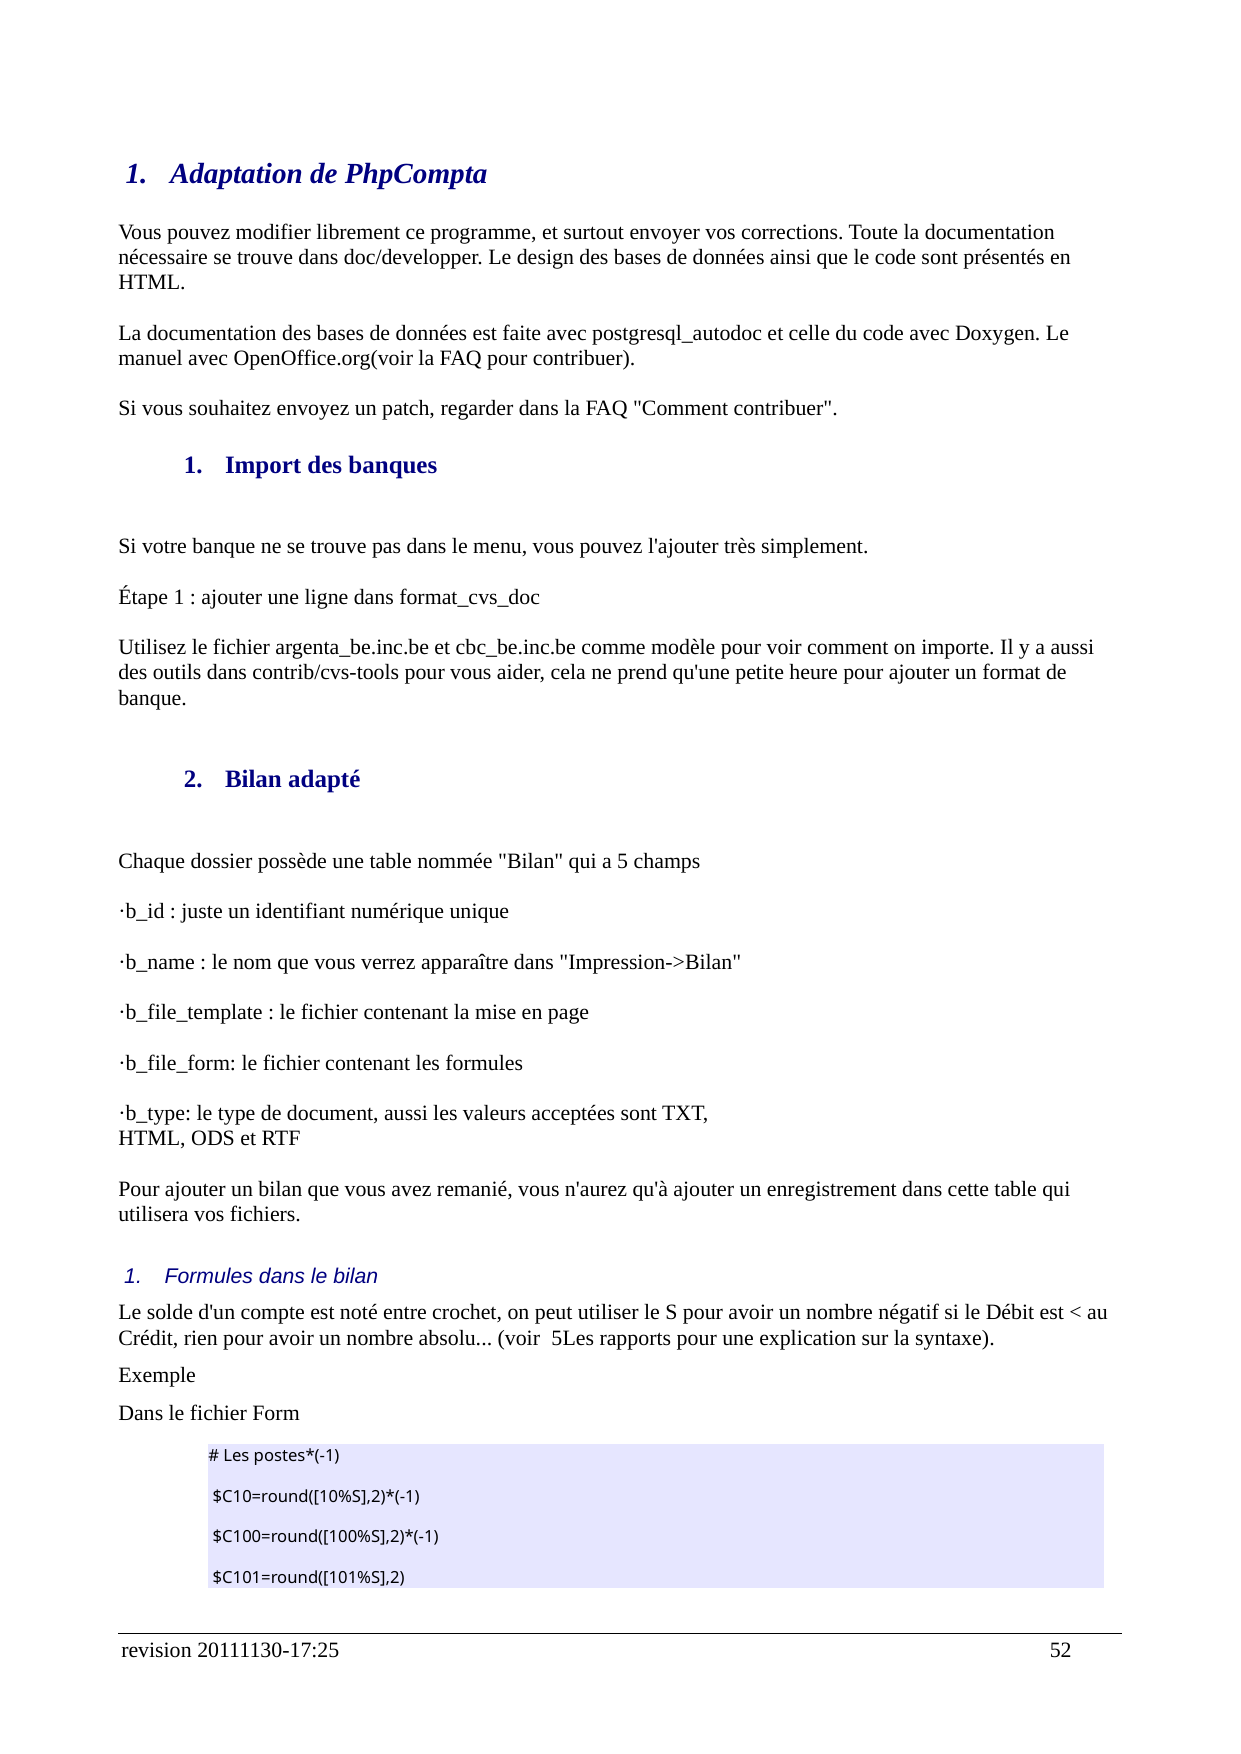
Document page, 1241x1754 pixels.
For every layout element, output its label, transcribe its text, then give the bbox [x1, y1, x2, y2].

text ·b_file_form: le fichier contenant les formules [118, 1049, 1122, 1075]
text $C101=round([101%S],2) [208, 1566, 1104, 1588]
text La documentation des bases de données est faite avec postgresql_autodoc et celle du code avec Doxygen. Le manuel avec OpenOffice.org(voir la FAQ pour contribuer). [118, 319, 1122, 370]
text Étape 1 : ajouter une ligne dans format_cvs_doc [118, 584, 1122, 609]
text ·b_file_template : le fichier contenant la mise en page [118, 999, 1122, 1024]
text Utilisez le fichier argenta_be.inc.be et cbc_be.inc.be comme modèle pour voir comment on importe. Il y a aussi des outils dans contrib/cvs-tools pour vous aider, cela ne prend qu'une petite heure pour ajouter un format de banque. [118, 634, 1122, 710]
text Si votre banque ne se trouve pas dans le menu, vous pouvez l'ajouter très simplement. [118, 533, 1122, 558]
text Dans le fichier Form [118, 1400, 1122, 1425]
text Vous pouvez modifier librement ce programme, et surtout envoyer vos corrections. Toute la documentation nécessaire se trouve dans doc/developper. Le design des bases de données ainsi que le code sont présentés en HTML. [118, 219, 1122, 294]
text HTML, ODS et RTF [118, 1125, 1122, 1150]
subtitle Bilan adapté [177, 764, 1122, 793]
text $C10=round([10%S],2)*(-1) [208, 1484, 1104, 1507]
text # Les postes*(-1) [208, 1444, 1104, 1466]
text Le solde d'un compte est noté entre crochet, on peut utiliser le S pour avoir un nombre négatif si le Débit est < au Crédit, rien pour avoir un nombre absolu... (voir 5Les rapports pour une explication sur la syntaxe). [118, 1299, 1122, 1350]
subtitle Formules dans le bilan [118, 1263, 1122, 1287]
subtitle Adaptation de PhpCompta [118, 156, 1122, 189]
text ·b_name : le nom que vous verrez apparaître dans "Impression->Bilan" [118, 949, 1122, 974]
subtitle Import des banques [177, 450, 1122, 479]
text Exemple [118, 1362, 1122, 1387]
text ·b_id : juste un identifiant numérique unique [118, 898, 1122, 923]
text Si vous souhaitez envoyez un patch, regarder dans la FAQ "Comment contribuer". [118, 395, 1122, 420]
text Chaque dossier possède une table nommée "Bilan" qui a 5 champs [118, 848, 1122, 873]
text $C100=round([100%S],2)*(-1) [208, 1525, 1104, 1548]
text ·b_type: le type de document, aussi les valeurs acceptées sont TXT, [118, 1100, 1122, 1125]
text Pour ajouter un bilan que vous avez remanié, vous n'aurez qu'à ajouter un enregistrement dans cette table qui utilisera vos fichiers. [118, 1176, 1122, 1226]
